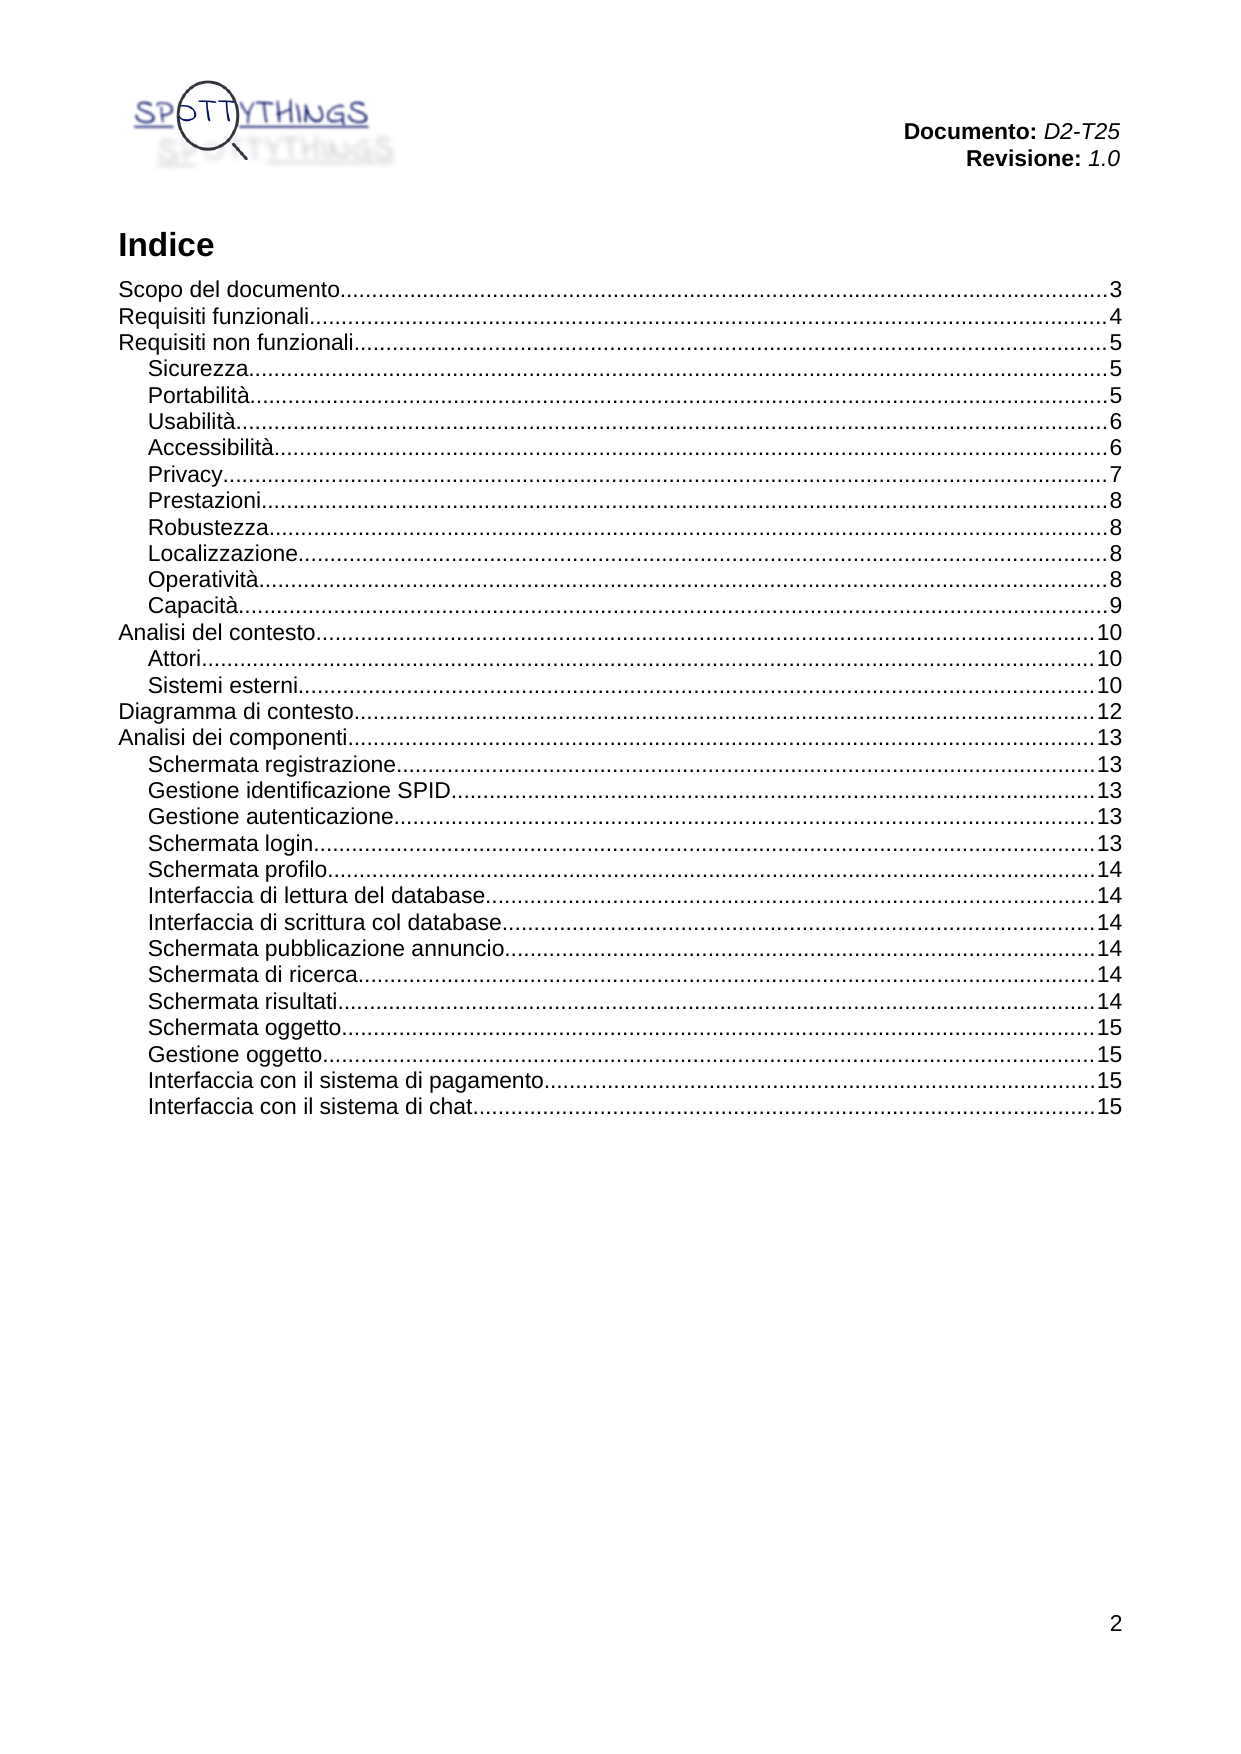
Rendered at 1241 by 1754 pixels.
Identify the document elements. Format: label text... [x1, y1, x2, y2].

text Sicurezza 5 [148, 355, 1122, 382]
text Schermata risultati 14 [148, 988, 1122, 1014]
text Accessibilità 6 [148, 434, 1122, 461]
text Capacità 9 [148, 592, 1122, 619]
text Schermata pubblicazione annuncio 14 [148, 935, 1122, 961]
text Schermata profilo 14 [148, 856, 1122, 882]
text Privacy 7 [148, 461, 1122, 487]
text Requisiti funzionali 4 [118, 303, 1122, 329]
text Sistemi esterni 10 [148, 672, 1122, 698]
picture [123, 73, 399, 187]
text Interfaccia di lettura del database 14 [148, 882, 1122, 909]
text Analisi dei componenti 13 [118, 724, 1122, 751]
text Schermata login 13 [148, 830, 1122, 856]
text Diagramma di contesto 12 [118, 698, 1122, 724]
text Gestione autenticazione 13 [148, 803, 1122, 830]
text Gestione oggetto 15 [148, 1041, 1122, 1067]
subtitle Indice [118, 225, 1122, 264]
text Requisiti non funzionali 5 [118, 329, 1122, 355]
text Analisi del contesto 10 [118, 619, 1122, 645]
text Gestione identificazione SPID 13 [148, 777, 1122, 803]
text Schermata registrazione 13 [148, 751, 1122, 777]
text Interfaccia con il sistema di pagamento 15 [148, 1067, 1122, 1093]
text Robustezza 8 [148, 513, 1122, 540]
text Schermata oggetto 15 [148, 1014, 1122, 1041]
text Localizzazione 8 [148, 540, 1122, 566]
text Operatività 8 [148, 566, 1122, 592]
text Schermata di ricerca 14 [148, 961, 1122, 988]
text Portabilità 5 [148, 382, 1122, 408]
text Prestazioni 8 [148, 487, 1122, 513]
text Attori 10 [148, 645, 1122, 672]
text Interfaccia di scrittura col database 14 [148, 909, 1122, 935]
text Usabilità 6 [148, 408, 1122, 434]
text Scopo del documento 3 [118, 276, 1122, 303]
text Interfaccia con il sistema di chat 15 [148, 1093, 1122, 1119]
